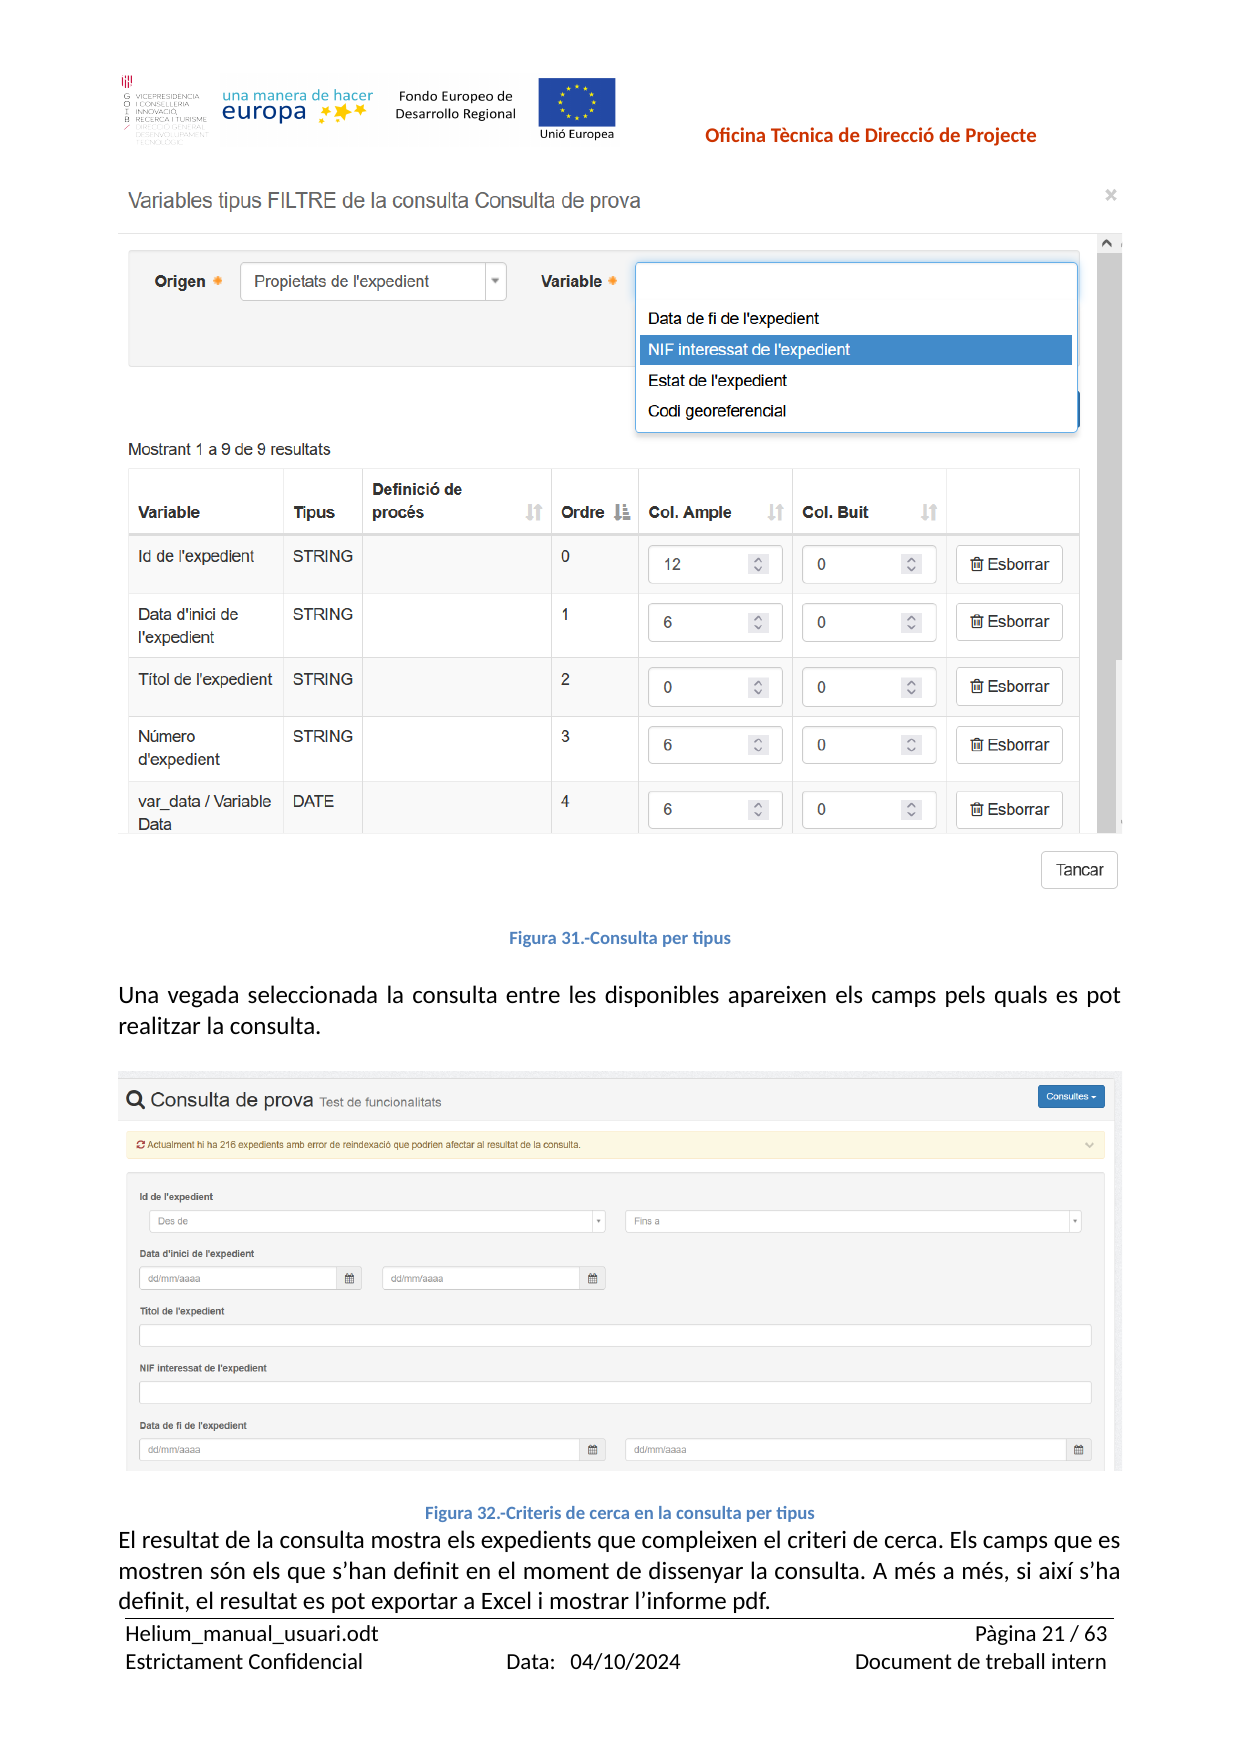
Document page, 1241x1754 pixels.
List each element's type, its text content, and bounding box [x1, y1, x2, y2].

text Figura 32.-Criteris de cerca en la consulta per tipus [118, 1501, 1122, 1524]
picture [118, 1071, 1123, 1471]
text El resultat de la consulta mostra els expedients que compleixen el criteri de cerca. Els camps que es mostren són els que s’han definit en el moment de dissenyar la consulta. A més a més, si així s’ha definit, el resultat es pot exportar a Excel i mostrar l’informe pdf. [118, 1524, 1122, 1616]
text Figura 31.-Consulta per tipus [118, 926, 1122, 949]
picture [118, 73, 213, 147]
picture [219, 73, 621, 147]
picture [118, 177, 1123, 896]
text Una vegada seleccionada la consulta entre les disponibles apareixen els camps pels quals es pot realitzar la consulta. [118, 979, 1122, 1041]
